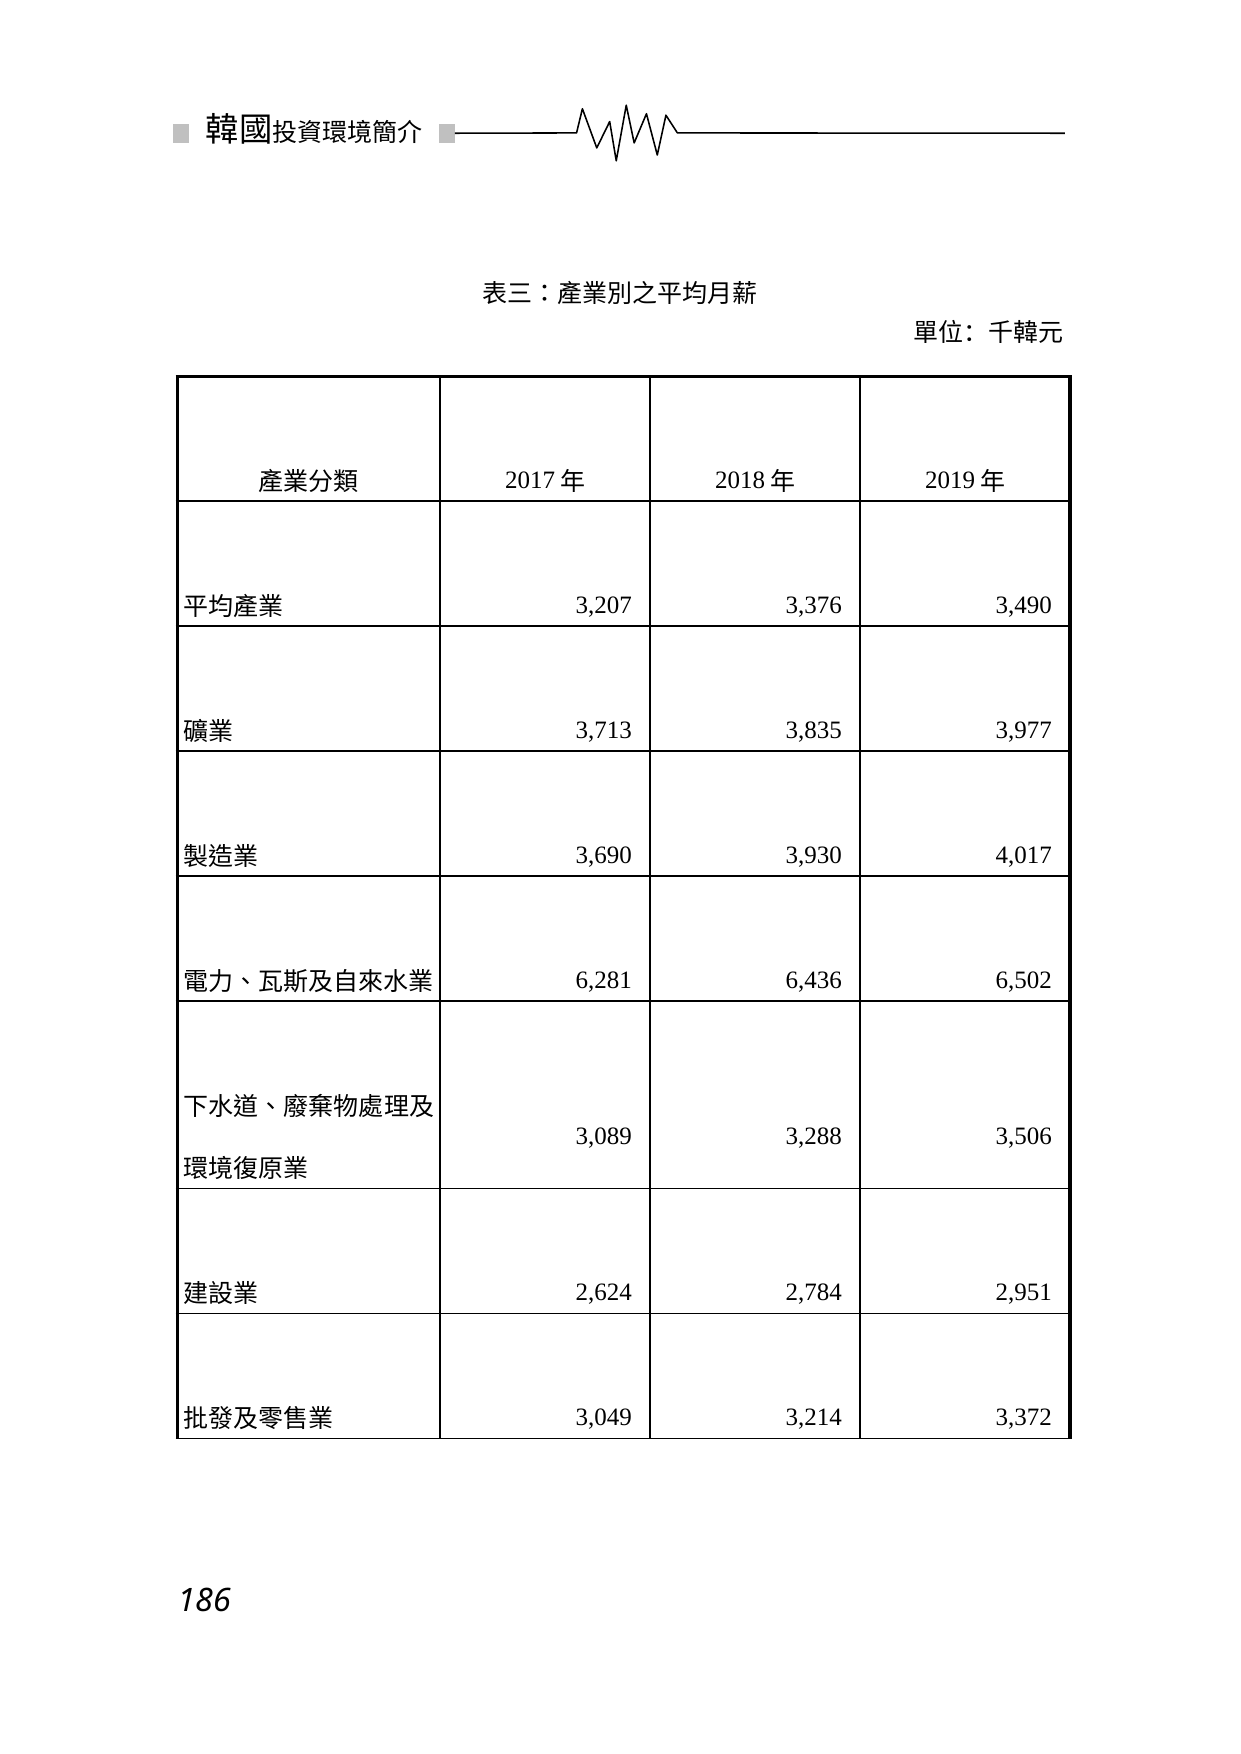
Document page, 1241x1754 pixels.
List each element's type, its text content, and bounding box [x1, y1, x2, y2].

table_cell 3,214 [651, 1314, 859, 1438]
table_cell 2,624 [441, 1189, 649, 1313]
table_cell 3,376 [651, 502, 859, 625]
table_cell 批發及零售業 [179, 1314, 439, 1438]
table_cell 3,506 [861, 1002, 1068, 1188]
table_cell 建設業 [179, 1189, 439, 1313]
table_cell 3,690 [441, 752, 649, 875]
table_cell 3,835 [651, 627, 859, 750]
table_cell 電力、瓦斯及自來水業 [179, 877, 439, 1000]
table_cell 3,930 [651, 752, 859, 875]
table_header 2019年 [861, 378, 1068, 500]
table_cell 3,207 [441, 502, 649, 625]
table_cell 3,713 [441, 627, 649, 750]
table_cell 製造業 [179, 752, 439, 875]
table_cell 6,281 [441, 877, 649, 1000]
text 單位：千韓元 [233, 313, 1063, 349]
table_cell 下水道、廢棄物處理及環境復原業 [179, 1002, 439, 1188]
table_cell 平均產業 [179, 502, 439, 625]
table_header 產業分類 [179, 378, 439, 500]
table_cell 3,049 [441, 1314, 649, 1438]
table_cell 3,089 [441, 1002, 649, 1188]
table_cell 礦業 [179, 627, 439, 750]
table_cell 2,951 [861, 1189, 1068, 1313]
text 表三：產業別之平均月薪 [177, 250, 1063, 313]
table_cell 3,372 [861, 1314, 1068, 1438]
table_cell 6,436 [651, 877, 859, 1000]
table_cell 2,784 [651, 1189, 859, 1313]
table_cell 4,017 [861, 752, 1068, 875]
table_cell 3,490 [861, 502, 1068, 625]
table_header 2018年 [651, 378, 859, 500]
table_header 2017年 [441, 378, 649, 500]
table_cell 3,977 [861, 627, 1068, 750]
table_cell 3,288 [651, 1002, 859, 1188]
table_cell 6,502 [861, 877, 1068, 1000]
